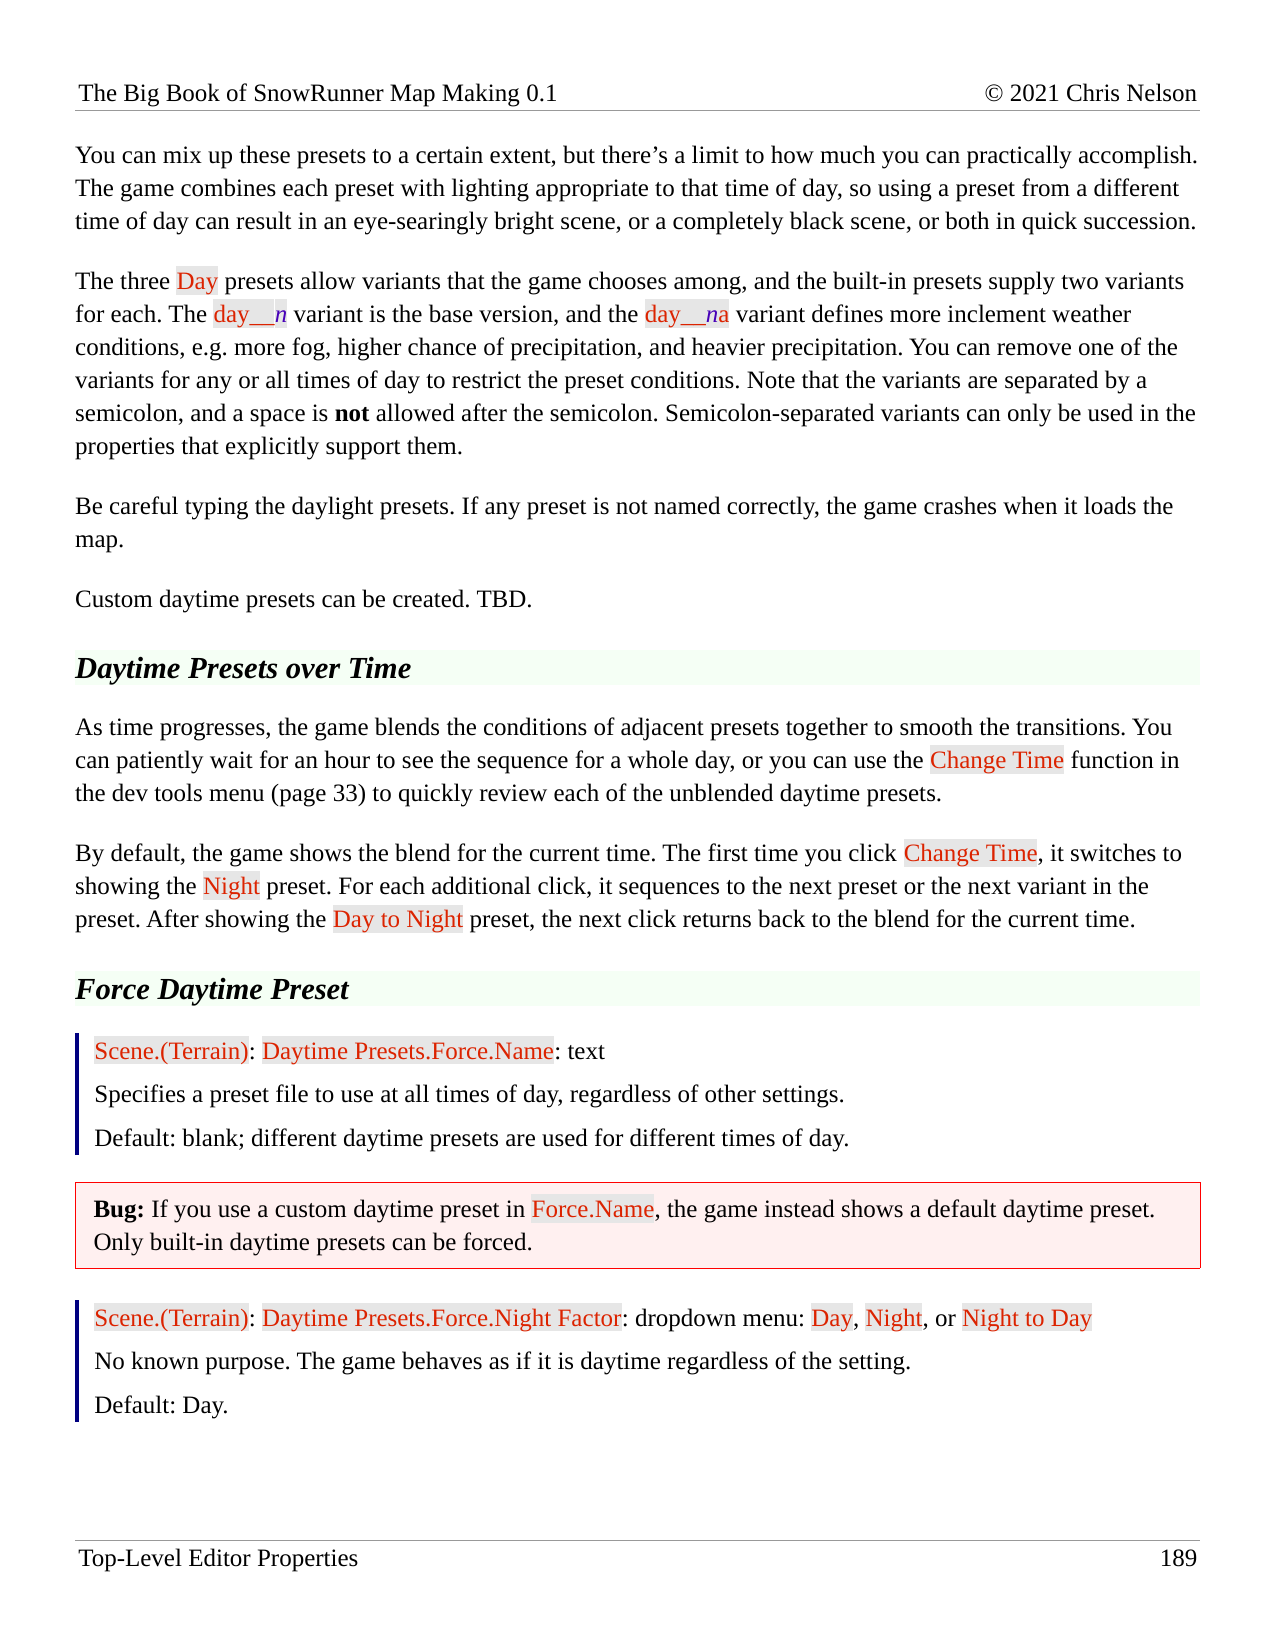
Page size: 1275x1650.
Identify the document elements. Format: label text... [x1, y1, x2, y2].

text You can mix up these presets to a certain extent, but there’s a limit to how much you can practically accomplish. The game combines each preset with lighting appropriate to that time of day, so using a preset from a different time of day can result in an eye-searingly bright scene, or a completely black scene, or both in quick succession. [75, 140, 1200, 235]
subtitle Daytime Presets over Time [75, 650, 1200, 685]
text Scene.(Terrain): Daytime Presets.Force.Night Factor: dropdown menu: Day, Night, or Night to Day [79, 1300, 1200, 1331]
list If you use a custom daytime preset in Force.Name, the game instead shows a default daytime preset. Only built-in daytime presets can be forced. [76, 1183, 1200, 1268]
text Be careful typing the daylight presets. If any preset is not named correctly, the game crashes when it loads the map. [75, 491, 1200, 553]
text Scene.(Terrain): Daytime Presets.Force.Name: text [79, 1033, 1200, 1064]
subtitle Force Daytime Preset [75, 971, 1200, 1006]
text No known purpose. The game behaves as if it is daytime regardless of the setting. [79, 1343, 1200, 1375]
text Default: Day. [79, 1387, 1200, 1422]
text The three Day presets allow variants that the game chooses among, and the built-in presets supply two variants for each. The day__n variant is the base version, and the day__na variant defines more inclement weather conditions, e.g. more fog, higher chance of precipitation, and heavier precipitation. You can remove one of the variants for any or all times of day to restrict the preset conditions. Note that the variants are separated by a semicolon, and a space is not allowed after the semicolon. Semicolon-separated variants can only be used in the properties that explicitly support them. [75, 266, 1200, 460]
text Custom daytime presets can be created. TBD. [75, 584, 1200, 613]
text As time progresses, the game blends the conditions of adjacent presets together to smooth the transitions. You can patiently wait for an hour to see the sequence for a whole day, or you can use the Change Time function in the dev tools menu (page 33) to quickly review each of the unblended daytime presets. [75, 712, 1200, 807]
text Default: blank; different daytime presets are used for different times of day. [79, 1120, 1200, 1155]
text By default, the game shows the blend for the current time. The first time you click Change Time, it switches to showing the Night preset. For each additional click, it sequences to the next preset or the next variant in the preset. After showing the Day to Night preset, the next click returns back to the blend for the current time. [75, 838, 1200, 933]
text Specifies a preset file to use at all times of day, regardless of other settings. [79, 1077, 1200, 1108]
